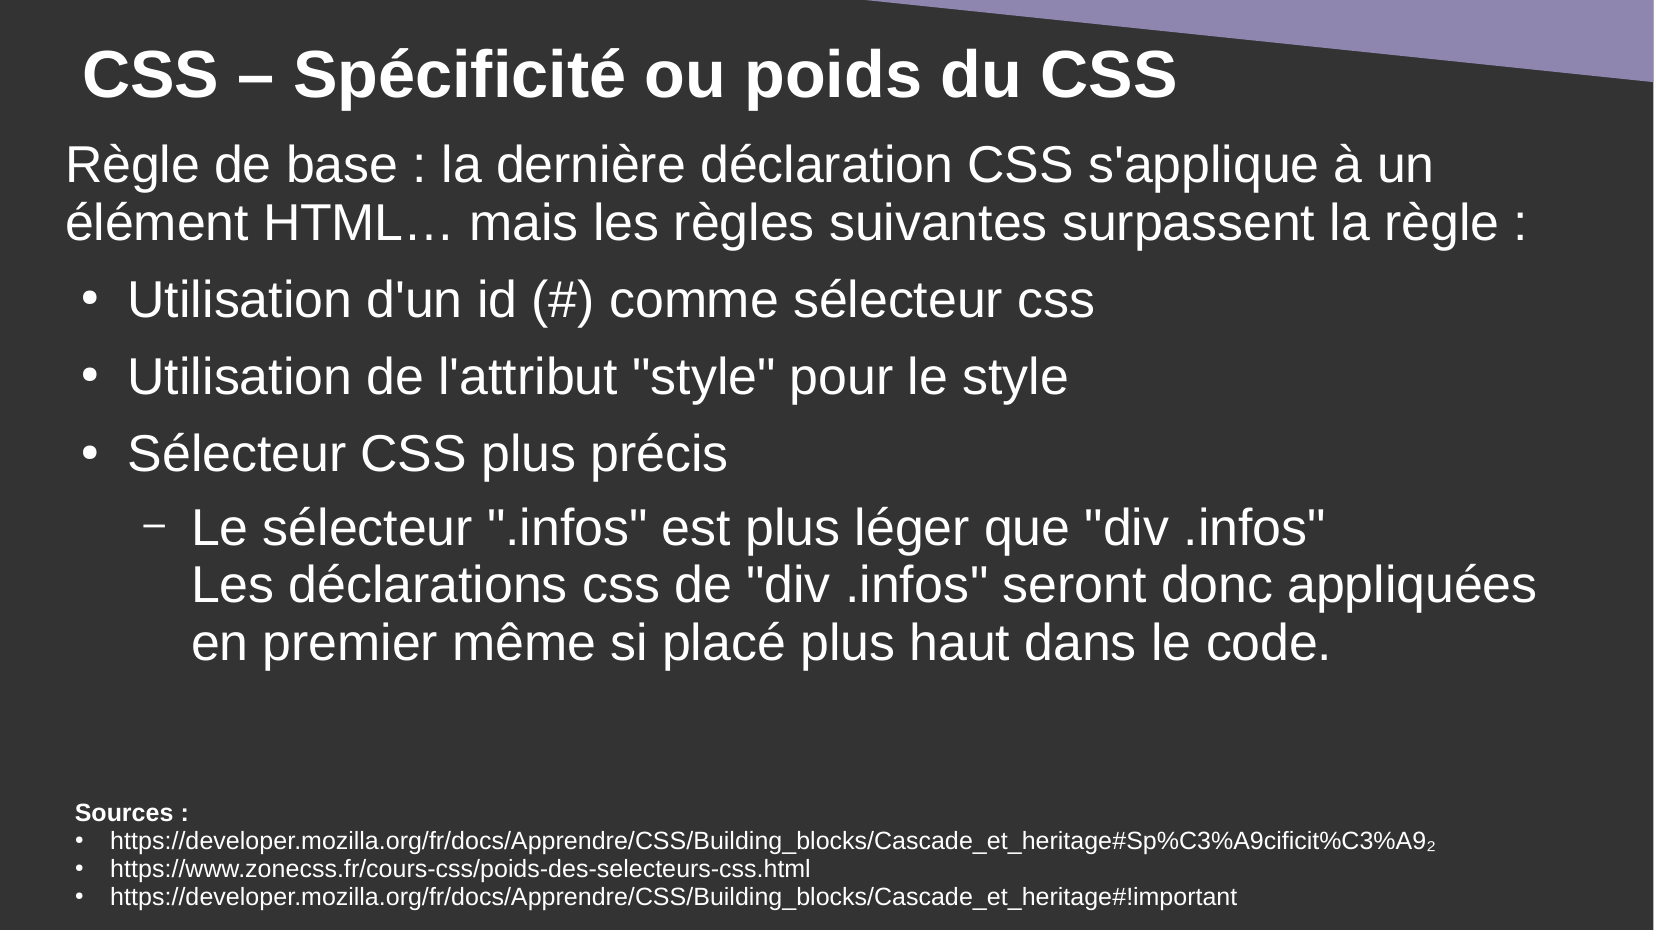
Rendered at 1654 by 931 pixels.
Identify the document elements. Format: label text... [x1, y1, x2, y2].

title CSS – Spécificité ou poids du CSS [82, 37, 1571, 122]
list Règle de base : la dernière déclaration CSS s'applique à un élément HTML… mais les règles suivantes surpassent la règle : Utilisation d'un id (#) comme sélecteur css Utilisation de l'attribut "style" pour le style Sélecteur CSS plus précis Le sélecteur ".infos" est plus léger que "div .infos" Les déclarations css de "div .infos" seront donc appliquées en premier même si placé plus haut dans le code. [64, 135, 1546, 727]
text_box [865, 0, 1654, 83]
text_box Sources : https://developer.mozilla.org/fr/docs/Apprendre/CSS/Building_blocks/Cascade_et_heritage#Sp%C3%A9cificit%C3%A9₂ https://www.zonecss.fr/cours-css/poids-des-selecteurs-css.html https://developer.mozilla.org/fr/docs/Apprendre/CSS/Building_blocks/Cascade_et_heritage#!important [60, 791, 1546, 931]
